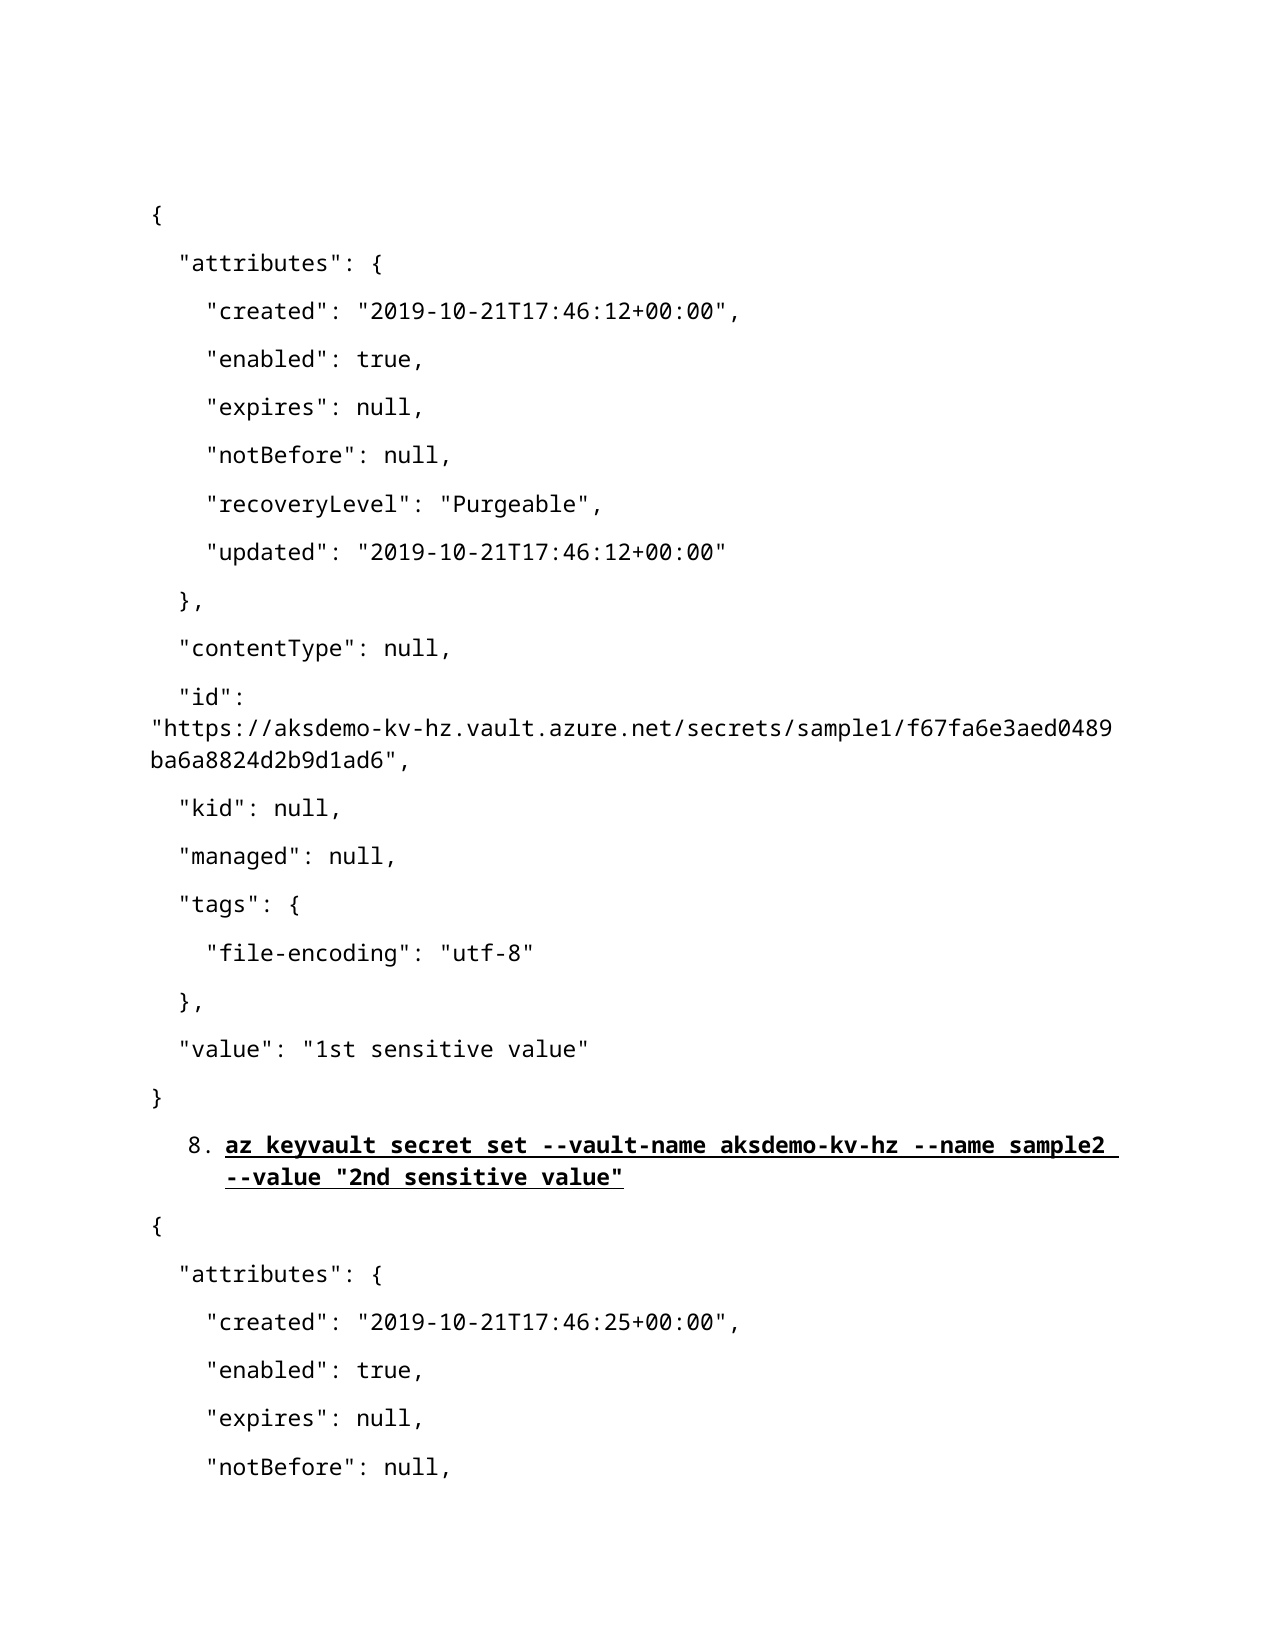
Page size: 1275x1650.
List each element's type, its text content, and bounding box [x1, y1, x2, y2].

text "expires": null, [150, 391, 1125, 422]
text { [150, 198, 1125, 229]
text "contentType": null, [150, 632, 1125, 663]
text "enabled": true, [150, 1354, 1125, 1385]
text "attributes": { [150, 1257, 1125, 1289]
text }, [150, 584, 1125, 615]
text { [150, 1209, 1125, 1241]
text }, [150, 985, 1125, 1016]
text "notBefore": null, [150, 439, 1125, 471]
text "notBefore": null, [150, 1450, 1125, 1482]
text "tags": { [150, 888, 1125, 919]
text "file-encoding": "utf-8" [150, 937, 1125, 968]
text "attributes": { [150, 246, 1125, 278]
list az keyvault secret set --vault-name aksdemo-kv-hz --name sample2 --value "2nd sensitive value" [187, 1129, 1125, 1192]
text } [150, 1081, 1125, 1112]
text "recoveryLevel": "Purgeable", [150, 488, 1125, 519]
text "expires": null, [150, 1402, 1125, 1433]
text "managed": null, [150, 840, 1125, 871]
text "created": "2019-10-21T17:46:12+00:00", [150, 295, 1125, 326]
text "created": "2019-10-21T17:46:25+00:00", [150, 1306, 1125, 1337]
text "kid": null, [150, 792, 1125, 823]
text "value": "1st sensitive value" [150, 1033, 1125, 1064]
text "enabled": true, [150, 343, 1125, 374]
text "updated": "2019-10-21T17:46:12+00:00" [150, 536, 1125, 567]
text "id": "https://aksdemo-kv-hz.vault.azure.net/secrets/sample1/f67fa6e3aed0489ba6a8824d2b9d1ad6", [150, 681, 1125, 775]
